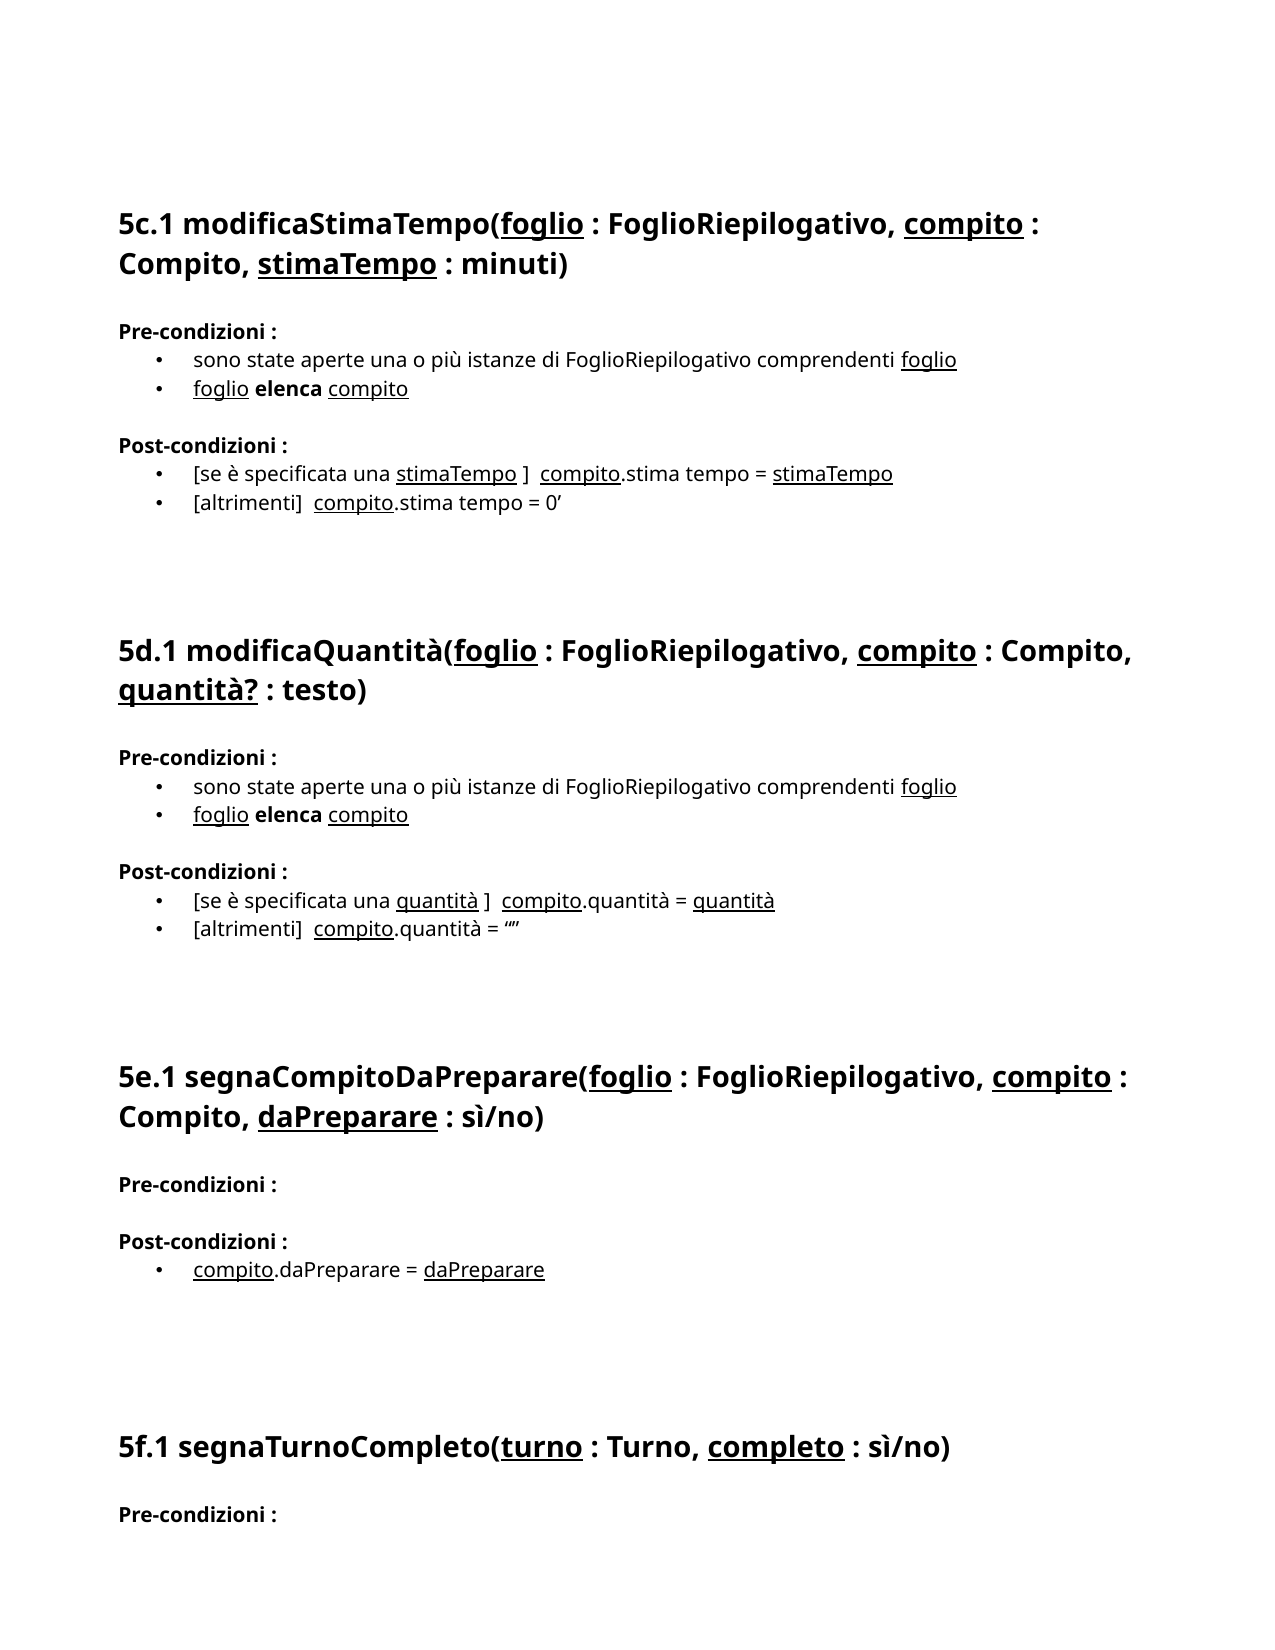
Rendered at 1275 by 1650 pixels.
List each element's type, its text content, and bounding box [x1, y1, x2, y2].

text 5e.1 segnaCompitoDaPreparare(foglio : FoglioRiepilogativo, compito : Compito, daPreparare : sì/no) [118, 1057, 1157, 1136]
list compito.daPreparare = daPreparare [156, 1255, 1157, 1284]
text Post-condizioni : [118, 1227, 1157, 1255]
list sono state aperte una o più istanze di FoglioRiepilogativo comprendenti foglio [156, 772, 1157, 800]
list [se è specificata una stimaTempo ] compito.stima tempo = stimaTempo [156, 459, 1157, 488]
list [altrimenti] compito.stima tempo = 0’ [156, 488, 1157, 516]
text Pre-condizioni : [118, 1500, 1157, 1528]
list foglio elenca compito [156, 374, 1157, 402]
list [se è specificata una quantità ] compito.quantità = quantità [156, 886, 1157, 914]
list foglio elenca compito [156, 800, 1157, 829]
text Post-condizioni : [118, 431, 1157, 459]
text 5f.1 segnaTurnoCompleto(turno : Turno, completo : sì/no) [118, 1426, 1157, 1466]
text 5d.1 modificaQuantità(foglio : FoglioRiepilogativo, compito : Compito, quantità? : testo) [118, 630, 1157, 709]
text Pre-condizioni : [118, 743, 1157, 772]
text Pre-condizioni : [118, 317, 1157, 345]
list [altrimenti] compito.quantità = “” [156, 914, 1157, 943]
list sono state aperte una o più istanze di FoglioRiepilogativo comprendenti foglio [156, 345, 1157, 374]
text Post-condizioni : [118, 857, 1157, 886]
text 5c.1 modificaStimaTempo(foglio : FoglioRiepilogativo, compito : Compito, stimaTempo : minuti) [118, 203, 1157, 283]
text Pre-condizioni : [118, 1170, 1157, 1198]
